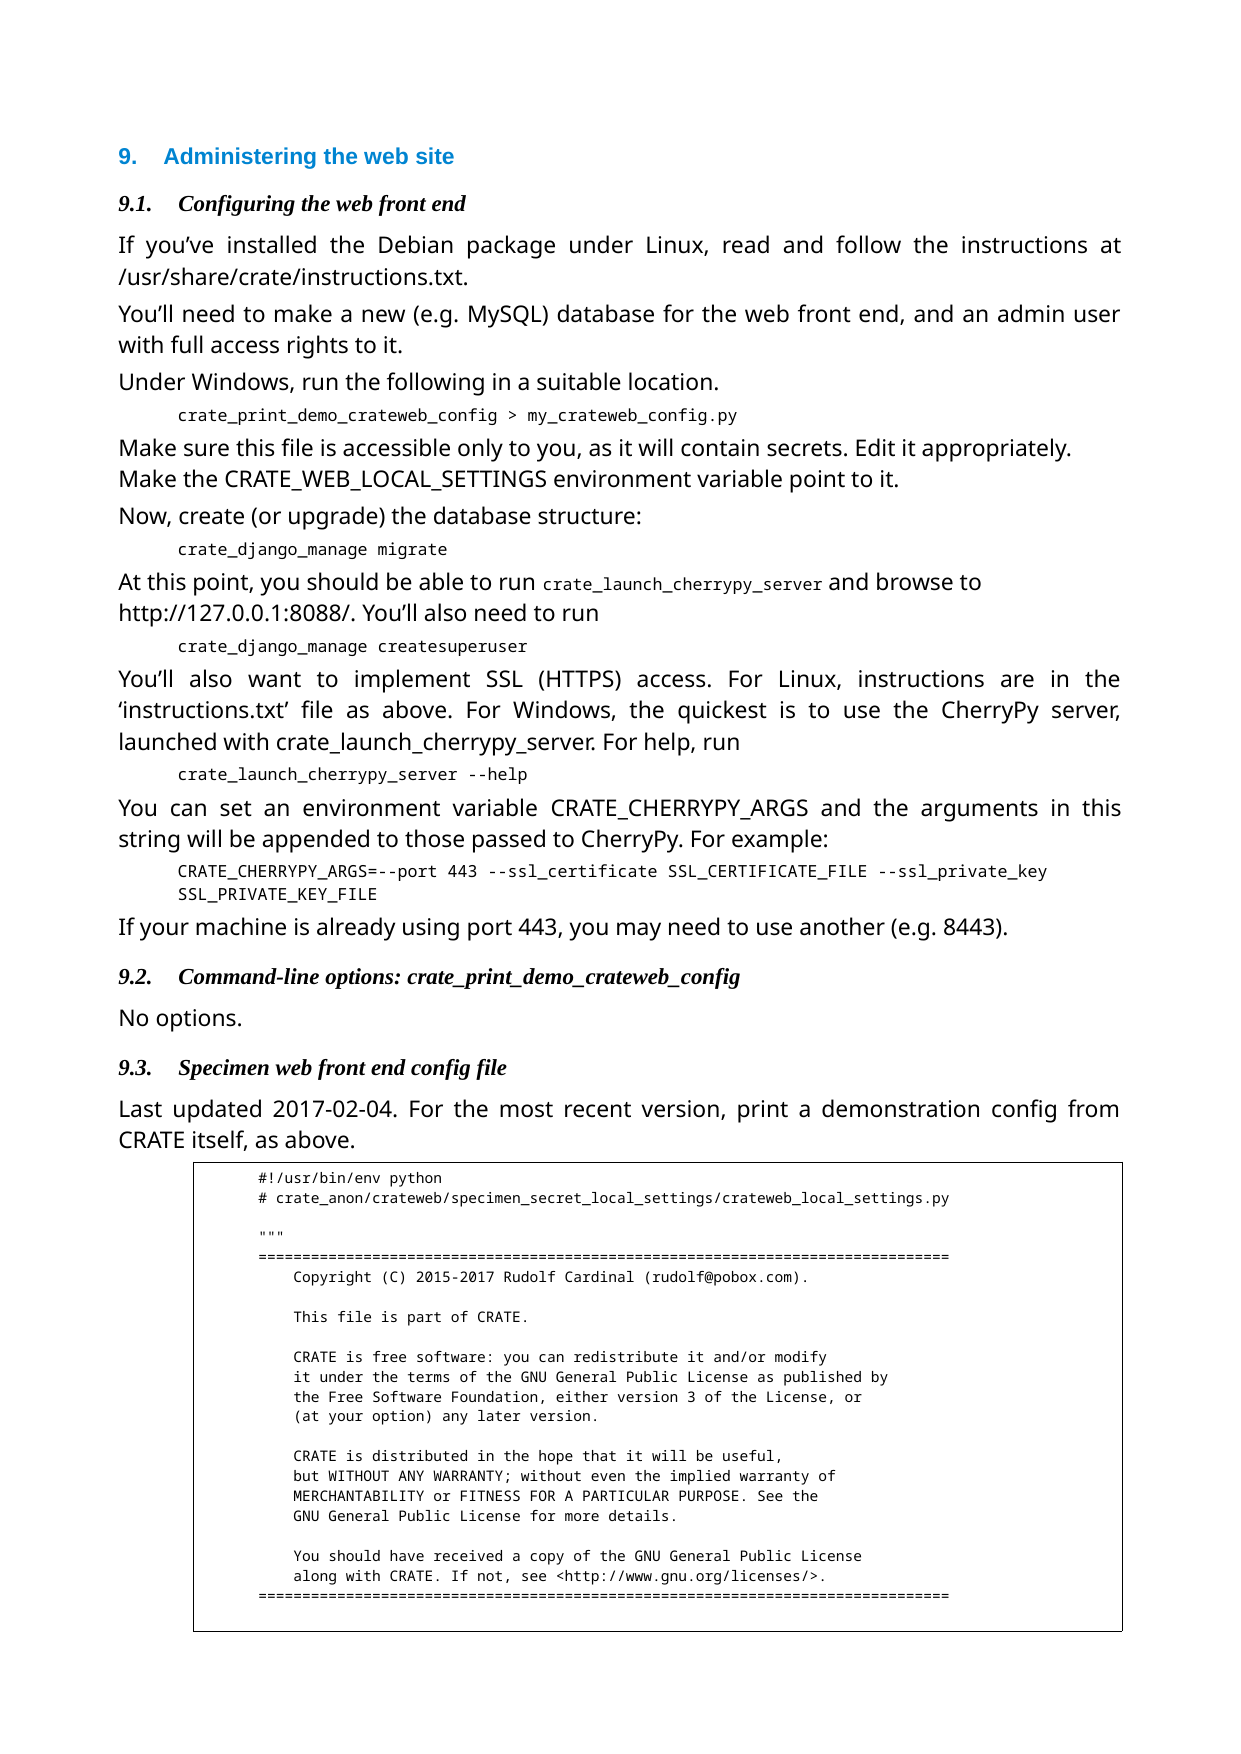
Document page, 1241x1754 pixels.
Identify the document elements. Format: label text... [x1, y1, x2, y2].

text crate_launch_cherrypy_server --help [177, 763, 1122, 786]
table_header #!/usr/bin/env python # crate_anon/crateweb/specimen_secret_local_settings/crateweb_local_settings.py """ =============================================================================== Copyright (C) 2015-2017 Rudolf Cardinal (rudolf@pobox.com). This file is part of CRATE. CRATE is free software: you can redistribute it and/or modify it under the terms of the GNU General Public License as published by the Free Software Foundation, either version 3 of the License, or (at your option) any later version. CRATE is distributed in the hope that it will be useful, but WITHOUT ANY WARRANTY; without even the implied warranty of MERCHANTABILITY or FITNESS FOR A PARTICULAR PURPOSE. See the GNU General Public License for more details. You should have received a copy of the GNU General Public License along with CRATE. If not, see <http://www.gnu.org/licenses/>. =============================================================================== [194, 1163, 1122, 1631]
text If your machine is already using port 443, you may need to use another (e.g. 8443). [118, 911, 1122, 943]
text crate_django_manage createsuperuser [177, 634, 1122, 657]
subtitle Command-line options: crate_print_demo_crateweb_config [118, 963, 1122, 990]
subtitle Administering the web site [118, 143, 1122, 169]
text You’ll need to make a new (e.g. MySQL) database for the web front end, and an admin user with full access rights to it. [118, 298, 1122, 360]
text Under Windows, run the following in a suitable location. [118, 366, 1122, 397]
text crate_print_demo_crateweb_config > my_crateweb_config.py [177, 403, 1122, 426]
text Now, create (or upgrade) the database structure: [118, 500, 1122, 532]
text CRATE_CHERRYPY_ARGS=--port 443 --ssl_certificate SSL_CERTIFICATE_FILE --ssl_private_key SSL_PRIVATE_KEY_FILE [177, 860, 1122, 905]
subtitle Specimen web front end config file [118, 1054, 1122, 1081]
text If you’ve installed the Debian package under Linux, read and follow the instructions at /usr/share/crate/instructions.txt. [118, 229, 1122, 292]
text You’ll also want to implement SSL (HTTPS) access. For Linux, instructions are in the ‘instructions.txt’ file as above. For Windows, the quickest is to use the CherryPy server, launched with crate_launch_cherrypy_server. For help, run [118, 663, 1122, 757]
text No options. [118, 1002, 1122, 1033]
text Make sure this file is accessible only to you, as it will contain secrets. Edit it appropriately. Make the CRATE_WEB_LOCAL_SETTINGS environment variable point to it. [118, 432, 1122, 494]
text Last updated 2017-02-04. For the most recent version, print a demonstration config from CRATE itself, as above. [118, 1093, 1122, 1156]
text crate_django_manage migrate [177, 537, 1122, 560]
text At this point, you should be able to run crate_launch_cherrypy_server and browse to http://127.0.0.1:8088/. You’ll also need to run [118, 566, 1122, 629]
text You can set an environment variable CRATE_CHERRYPY_ARGS and the arguments in this string will be appended to those passed to CherryPy. For example: [118, 792, 1122, 854]
subtitle Configuring the web front end [118, 190, 1122, 217]
